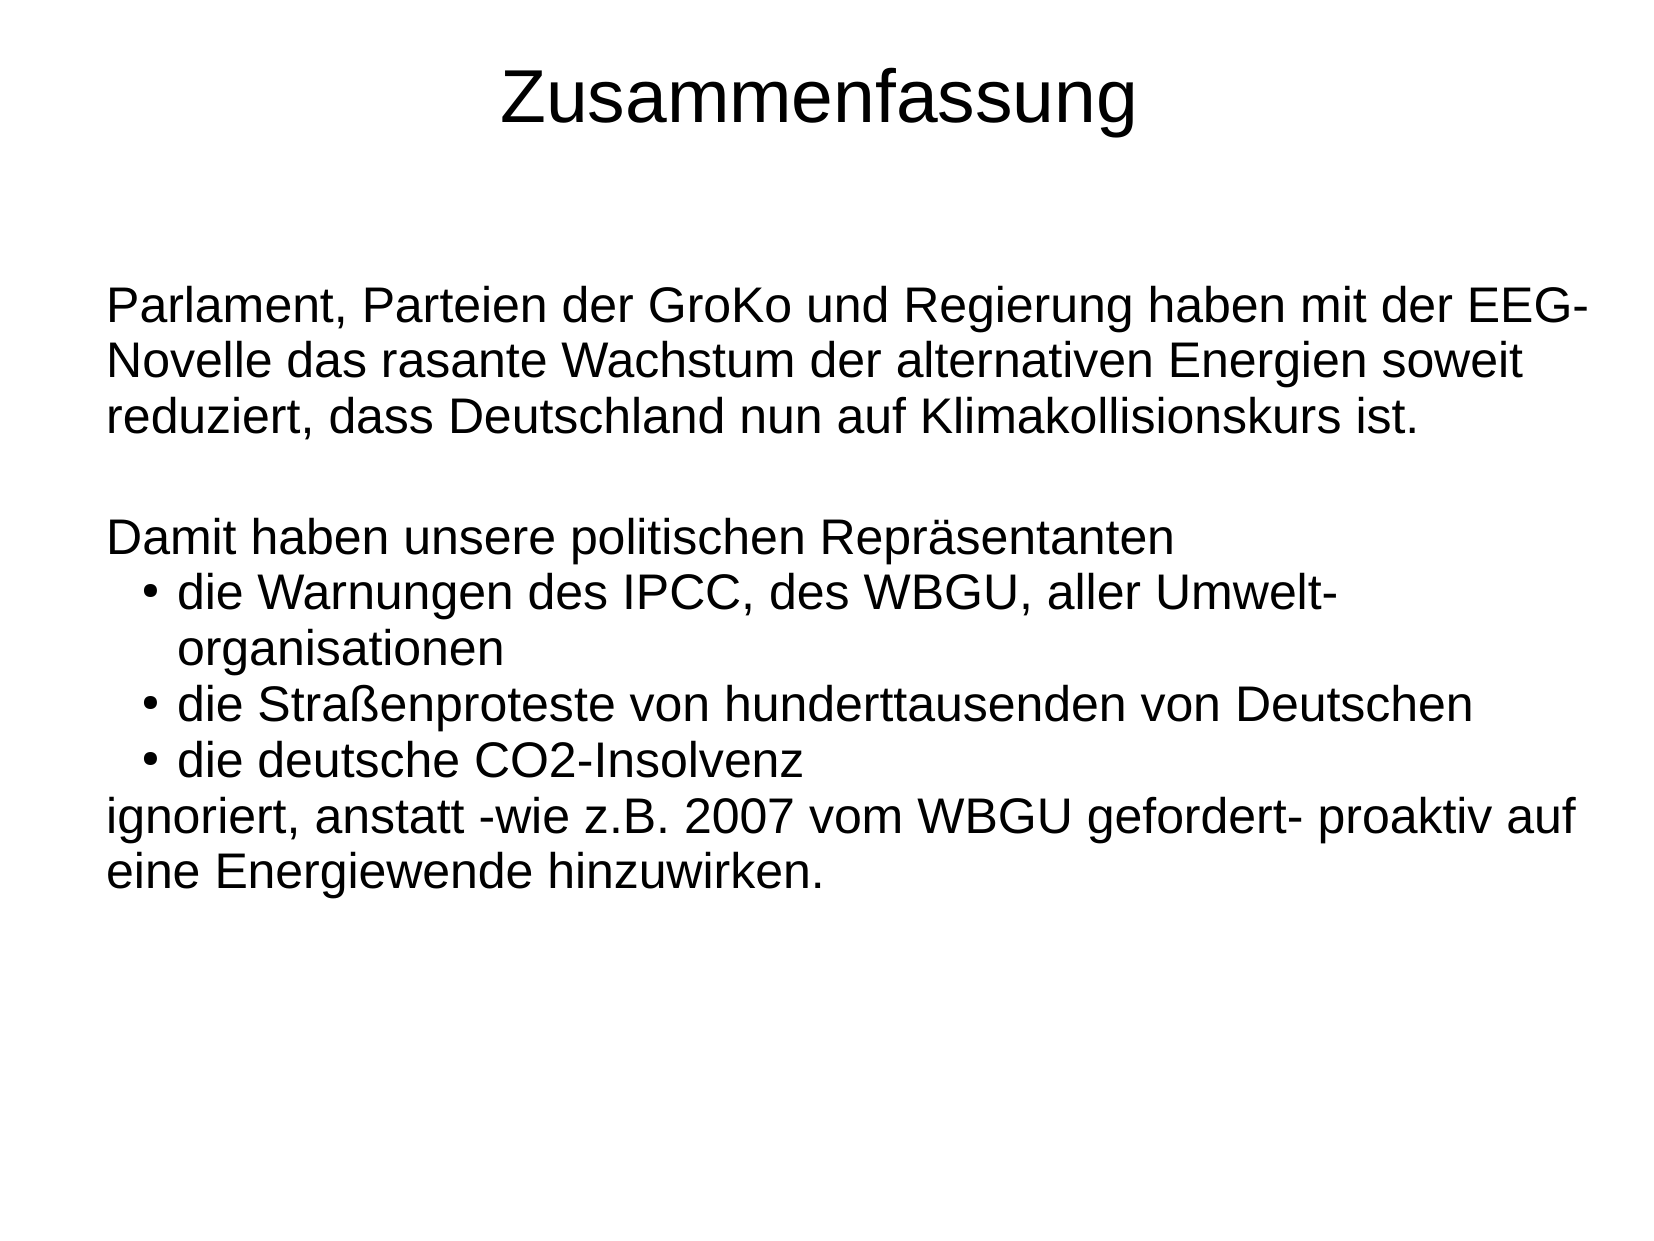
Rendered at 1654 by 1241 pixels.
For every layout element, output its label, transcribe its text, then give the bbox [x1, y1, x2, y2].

title Zusammenfassung [75, 54, 1564, 262]
subtitle Parlament, Parteien der GroKo und Regierung haben mit der EEG-Novelle das rasante Wachstum der alternativen Energien soweit reduziert, dass Deutschland nun auf Klimakollisionskurs ist. Damit haben unsere politischen Repräsentanten die Warnungen des IPCC, des WBGU, aller Umwelt-organisationen die Straßenproteste von hunderttausenden von Deutschen die deutsche CO2-Insolvenz ignoriert, anstatt -wie z.B. 2007 vom WBGU gefordert- proaktiv auf eine Energiewende hinzuwirken. [106, 276, 1595, 946]
